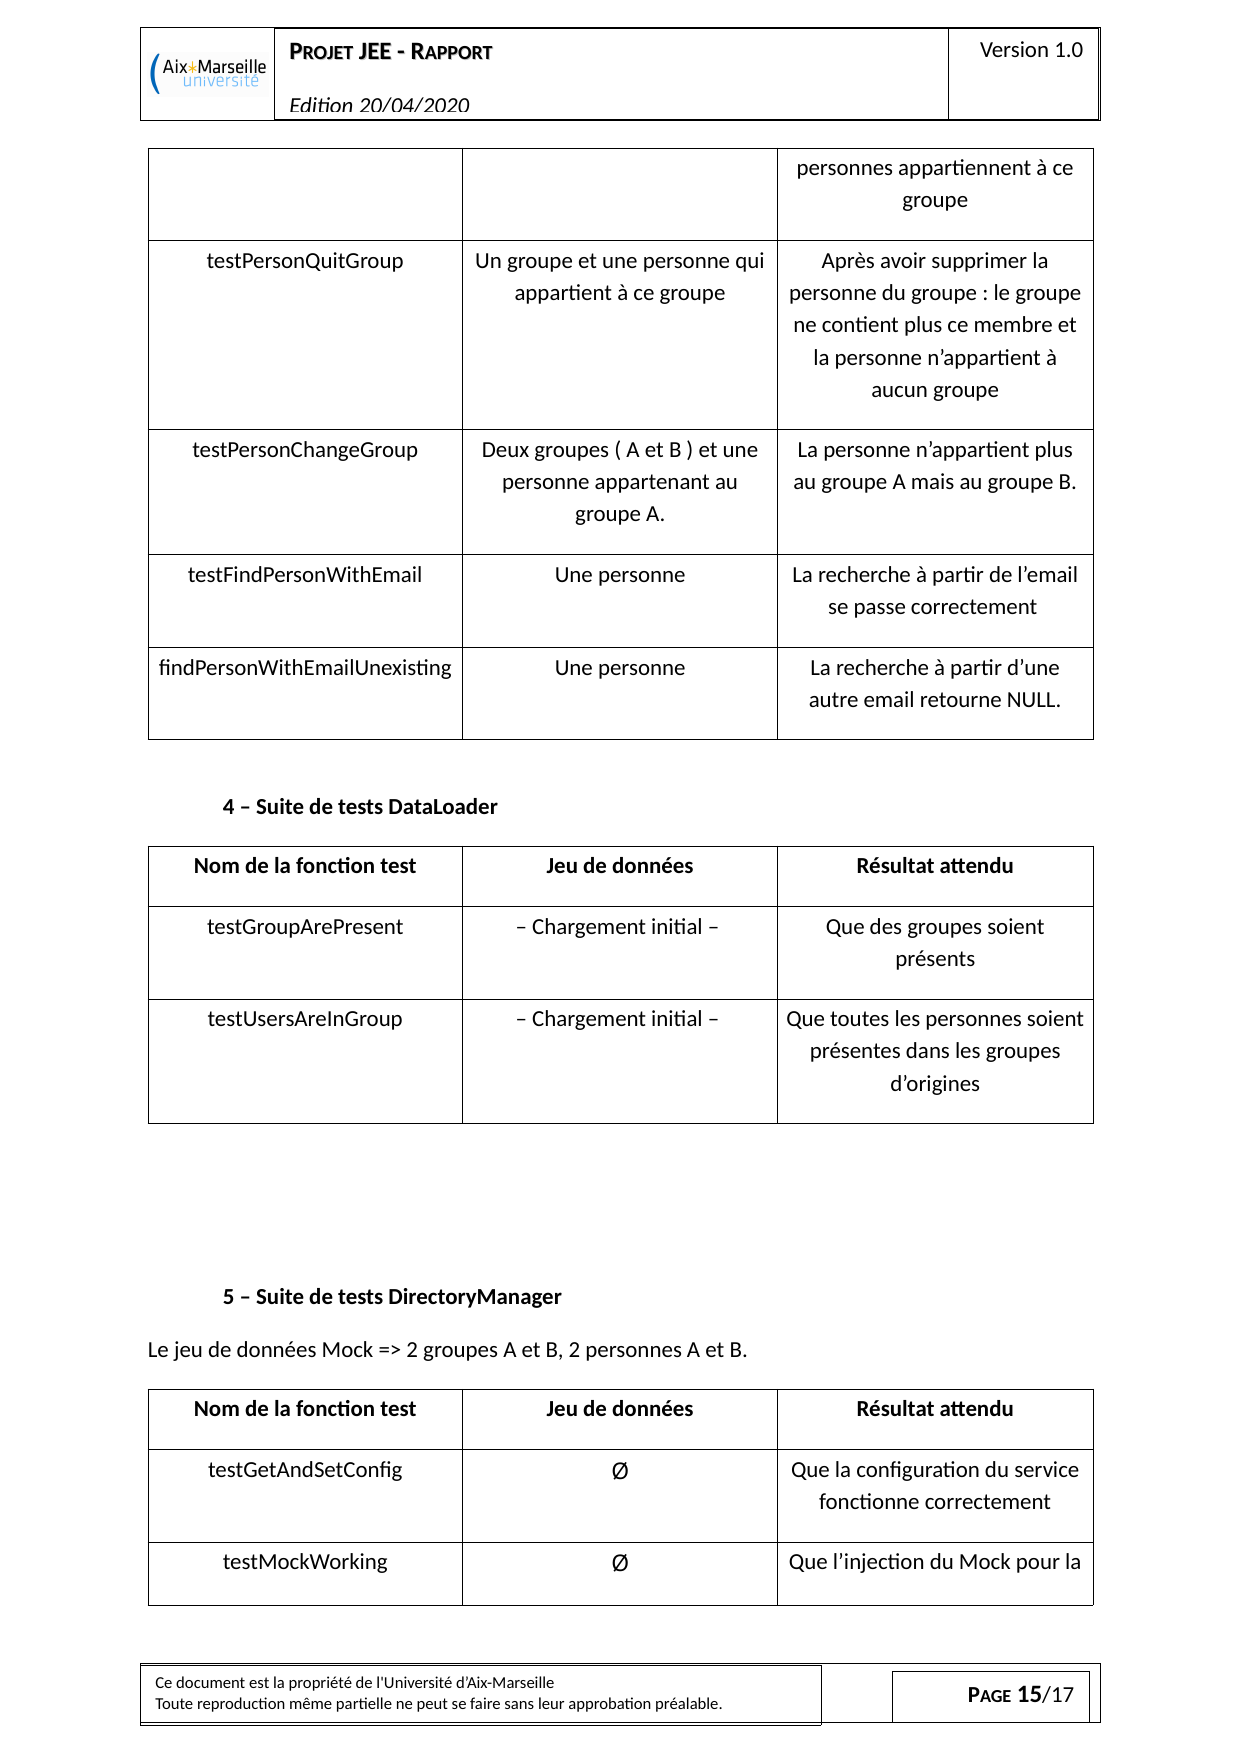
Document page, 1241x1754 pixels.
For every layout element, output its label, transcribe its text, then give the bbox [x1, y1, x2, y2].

table_cell testUsersAreInGroup [149, 1000, 462, 1123]
table_cell findPersonWithEmailUnexisting [149, 648, 462, 739]
text 5 – Suite de tests DirectoryManager [148, 1282, 1093, 1311]
table_cell Après avoir supprimer la personne du groupe : le groupe ne contient plus ce membre et la personne n’appartient à aucun groupe [778, 241, 1093, 429]
table_cell Que la configuration du service fonctionne correctement [778, 1450, 1093, 1542]
table_cell testGetAndSetConfig [149, 1450, 462, 1542]
table_header Jeu de données [463, 1390, 777, 1449]
table_cell La recherche à partir d’une autre email retourne NULL. [778, 648, 1093, 739]
table_cell Deux groupes ( A et B ) et une personne appartenant au groupe A. [463, 430, 777, 554]
table_cell Un groupe et une personne qui appartient à ce groupe [463, 241, 777, 429]
text 4 – Suite de tests DataLoader [148, 792, 1093, 821]
table_header Nom de la fonction test [149, 847, 462, 906]
table_header Résultat attendu [778, 1390, 1093, 1449]
table_cell Que toutes les personnes soient présentes dans les groupes d’origines [778, 1000, 1093, 1123]
table_cell – Chargement initial – [463, 1000, 777, 1123]
table_cell Une personne [463, 555, 777, 647]
table_cell Ø [463, 1543, 777, 1605]
table_cell testPersonQuitGroup [149, 241, 462, 429]
table_cell Que l’injection du Mock pour la [778, 1543, 1093, 1605]
table_header Nom de la fonction test [149, 1390, 462, 1449]
table_cell testMockWorking [149, 1543, 462, 1605]
table_cell Ø [463, 1450, 777, 1542]
table_cell [149, 149, 462, 240]
table_header Jeu de données [463, 847, 777, 906]
table_cell La recherche à partir de l’email se passe correctement [778, 555, 1093, 647]
table_cell [463, 149, 777, 240]
table_cell La personne n’appartient plus au groupe A mais au groupe B. [778, 430, 1093, 554]
table_cell testGroupArePresent [149, 907, 462, 998]
table_header Résultat attendu [778, 847, 1093, 906]
table_cell testFindPersonWithEmail [149, 555, 462, 647]
table_cell testPersonChangeGroup [149, 430, 462, 554]
table_cell – Chargement initial – [463, 907, 777, 998]
table_cell personnes appartiennent à ce groupe [778, 149, 1093, 240]
table_cell Que des groupes soient présents [778, 907, 1093, 998]
table_cell Une personne [463, 648, 777, 739]
picture [147, 52, 269, 97]
text Le jeu de données Mock => 2 groupes A et B, 2 personnes A et B. [148, 1336, 1093, 1363]
